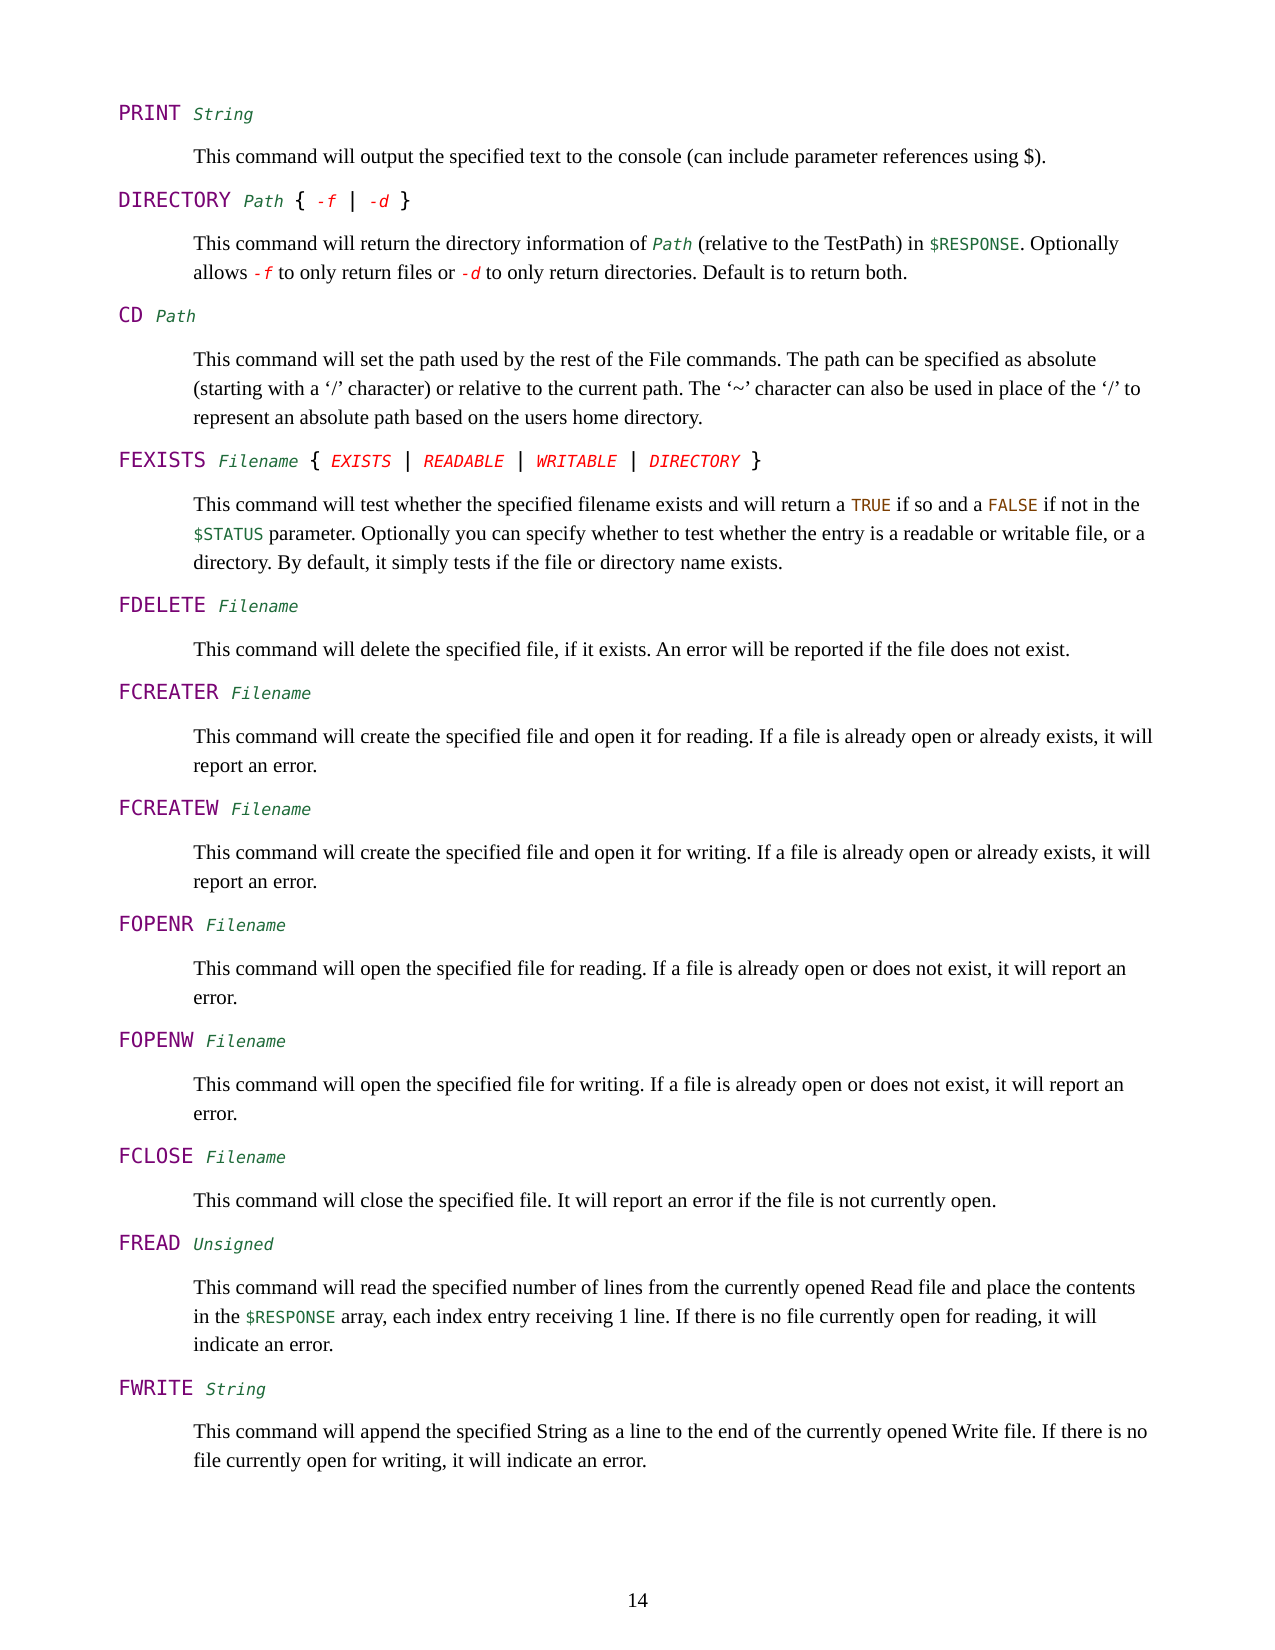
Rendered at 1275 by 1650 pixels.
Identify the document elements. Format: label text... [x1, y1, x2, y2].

text CD Path [118, 303, 1157, 328]
text This command will create the specified file and open it for writing. If a file is already open or already exists, it will report an error. [193, 840, 1157, 893]
text This command will open the specified file for writing. If a file is already open or does not exist, it will report an error. [193, 1072, 1157, 1124]
text This command will test whether the specified filename exists and will return a TRUE if so and a FALSE if not in the $STATUS parameter. Optionally you can specify whether to test whether the entry is a readable or writable file, or a directory. By default, it simply tests if the file or directory name exists. [193, 492, 1157, 574]
text FEXISTS Filename { EXISTS | READABLE | WRITABLE | DIRECTORY } [118, 448, 1157, 473]
text FCLOSE Filename [118, 1144, 1157, 1168]
text This command will close the specified file. It will report an error if the file is not currently open. [193, 1188, 1157, 1212]
text FREAD Unsigned [118, 1231, 1157, 1255]
text FCREATER Filename [118, 680, 1157, 704]
text This command will output the specified text to the console (can include parameter references using $). [193, 144, 1157, 168]
text This command will return the directory information of Path (relative to the TestPath) in $RESPONSE. Optionally allows -f to only return files or -d to only return directories. Default is to return both. [193, 231, 1157, 284]
text This command will delete the specified file, if it exists. An error will be reported if the file does not exist. [193, 637, 1157, 661]
text FDELETE Filename [118, 593, 1157, 617]
text PRINT String [118, 101, 1157, 125]
text This command will open the specified file for reading. If a file is already open or does not exist, it will report an error. [193, 956, 1157, 1009]
text FOPENR Filename [118, 912, 1157, 936]
text This command will read the specified number of lines from the currently opened Read file and place the contents in the $RESPONSE array, each index entry receiving 1 line. If there is no file currently open for reading, it will indicate an error. [193, 1275, 1157, 1356]
text This command will append the specified String as a line to the end of the currently opened Write file. If there is no file currently open for writing, it will indicate an error. [193, 1419, 1157, 1472]
text This command will set the path used by the rest of the File commands. The path can be specified as absolute (starting with a ‘/’ character) or relative to the current path. The ‘~’ character can also be used in place of the ‘/’ to represent an absolute path based on the users home directory. [193, 347, 1157, 429]
text FWRITE String [118, 1376, 1157, 1400]
text FOPENW Filename [118, 1028, 1157, 1052]
text FCREATEW Filename [118, 796, 1157, 820]
text This command will create the specified file and open it for reading. If a file is already open or already exists, it will report an error. [193, 724, 1157, 777]
text DIRECTORY Path { -f | -d } [118, 188, 1157, 212]
